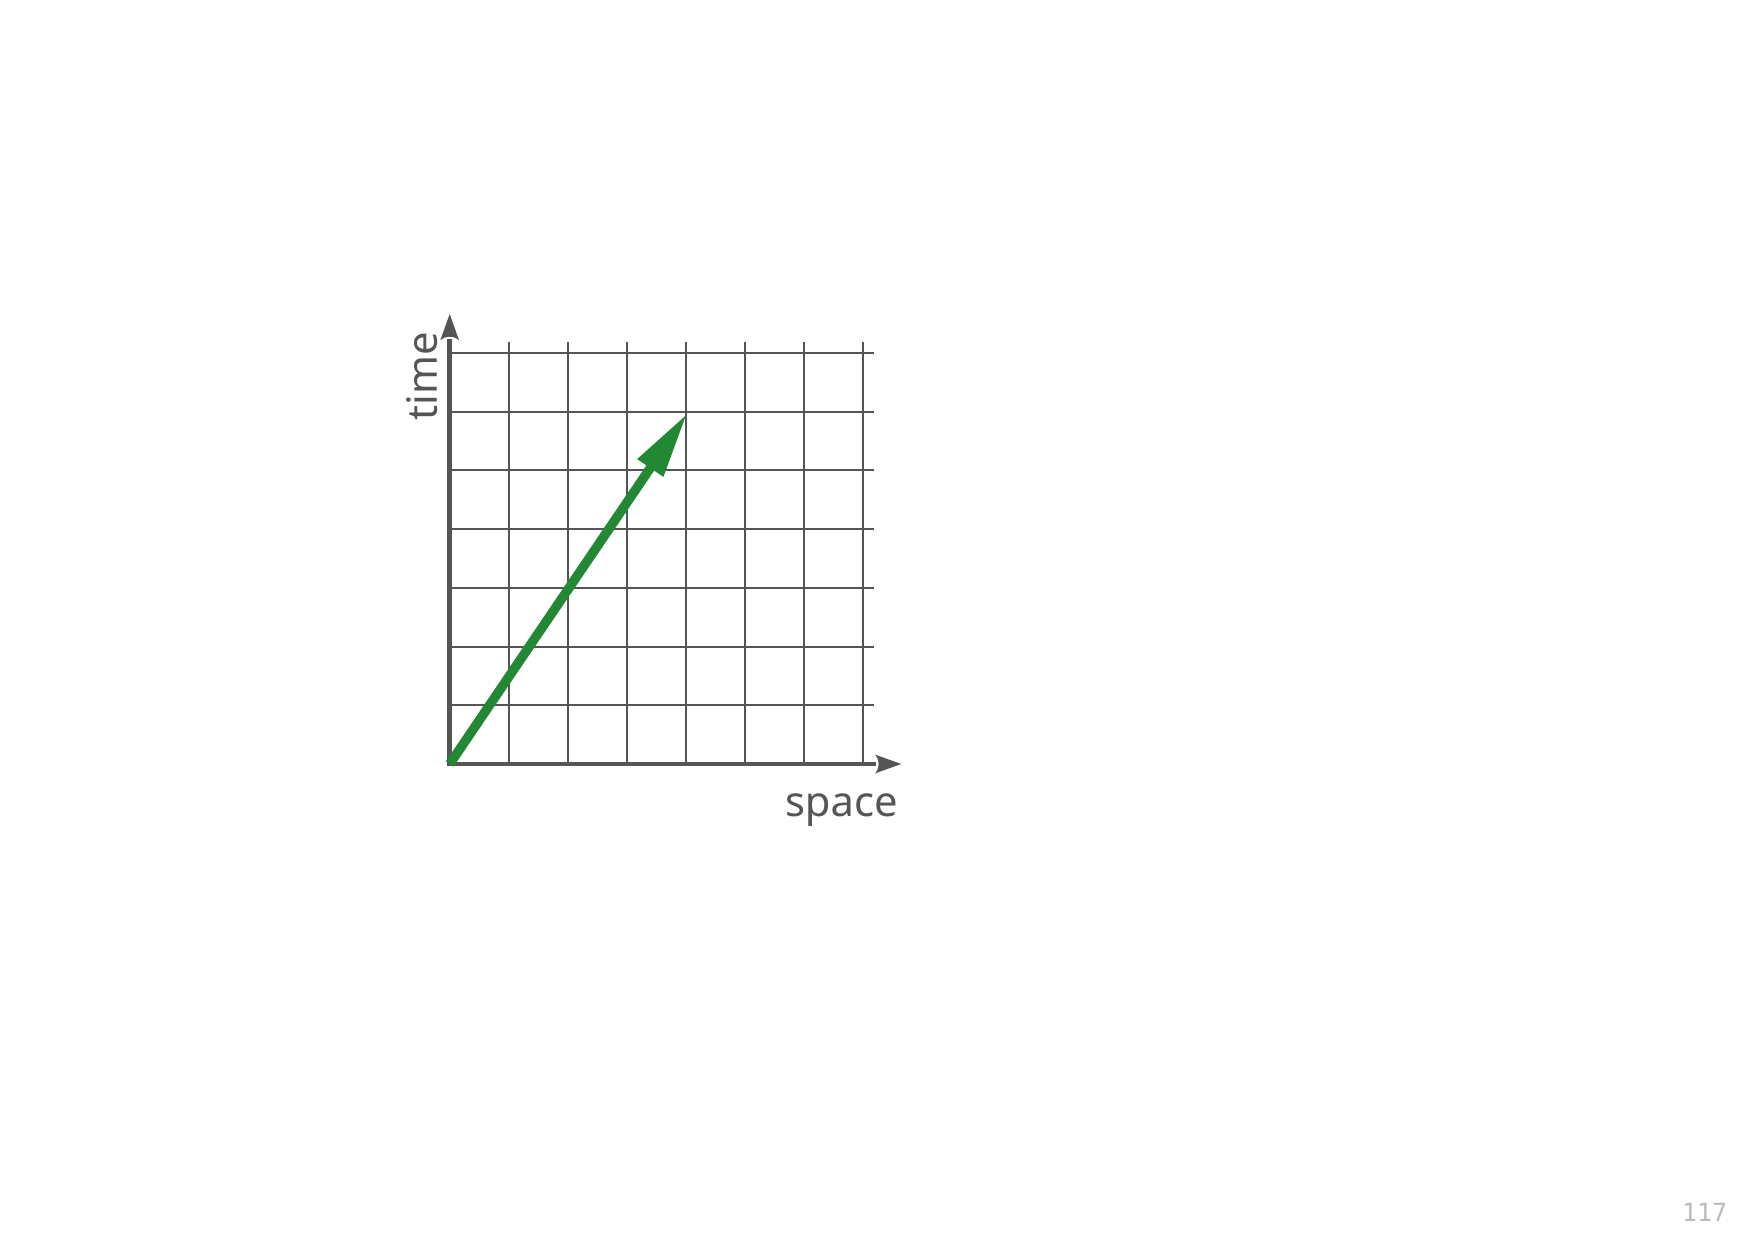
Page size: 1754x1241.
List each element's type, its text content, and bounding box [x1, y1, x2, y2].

text_box time [384, 322, 442, 436]
text_box space [770, 764, 903, 821]
